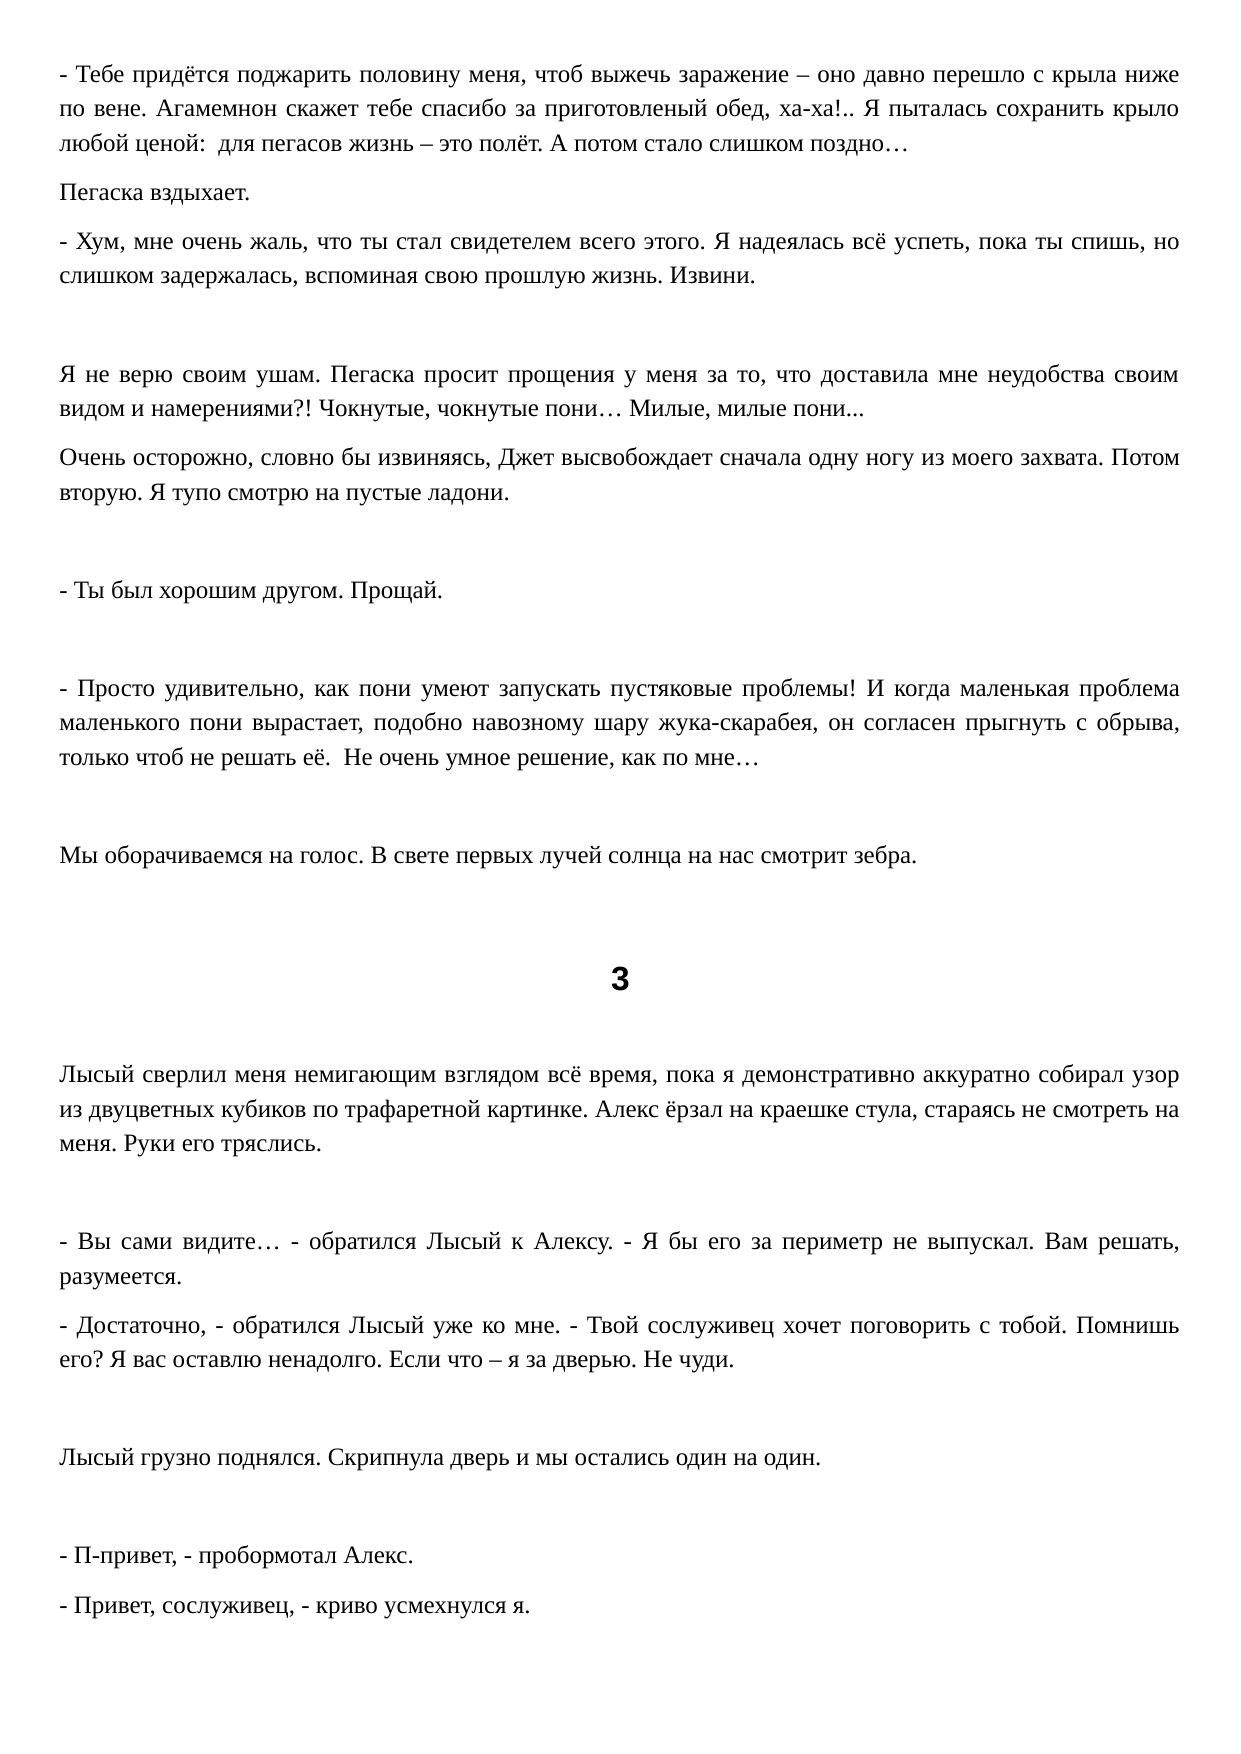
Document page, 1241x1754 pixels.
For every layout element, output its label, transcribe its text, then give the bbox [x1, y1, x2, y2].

text - Просто удивительно, как пони умеют запускать пустяковые проблемы! И когда маленькая проблема маленького пони вырастает, подобно навозному шару жука-скарабея, он согласен прыгнуть с обрыва, только чтоб не решать её. Не очень умное решение, как по мне… [59, 673, 1181, 771]
text - Тебе придётся поджарить половину меня, чтоб выжечь заражение – оно давно перешло с крыла ниже по вене. Агамемнон скажет тебе спасибо за приготовленый обед, ха-ха!.. Я пыталась сохранить крыло любой ценой: для пегасов жизнь – это полёт. А потом стало слишком поздно… [59, 59, 1181, 157]
text - Достаточно, - обратился Лысый уже ко мне. - Твой сослуживец хочет поговорить с тобой. Помнишь его? Я вас оставлю ненадолго. Если что – я за дверью. Не чуди. [59, 1310, 1181, 1373]
text - П-привет, - пробормотал Алекс. [59, 1541, 1181, 1569]
text - Привет, сослуживец, - криво усмехнулся я. [59, 1590, 1181, 1618]
text - Ты был хорошим другом. Прощай. [59, 575, 1181, 604]
text Пегаска вздыхает. [59, 177, 1181, 206]
subtitle 3 [59, 959, 1181, 998]
text Лысый сверлил меня немигающим взглядом всё время, пока я демонстративно аккуратно собирал узор из двуцветных кубиков по трафаретной картинке. Алекс ёрзал на краешке стула, стараясь не смотреть на меня. Руки его тряслись. [59, 1059, 1181, 1157]
text Мы оборачиваемся на голос. В свете первых лучей солнца на нас смотрит зебра. [59, 840, 1181, 869]
text Очень осторожно, словно бы извиняясь, Джет высвобождает сначала одну ногу из моего захвата. Потом вторую. Я тупо смотрю на пустые ладони. [59, 442, 1181, 506]
text - Хум, мне очень жаль, что ты стал свидетелем всего этого. Я надеялась всё успеть, пока ты спишь, но слишком задержалась, вспоминая свою прошлую жизнь. Извини. [59, 226, 1181, 289]
text Лысый грузно поднялся. Скрипнула дверь и мы остались один на один. [59, 1442, 1181, 1471]
text Я не верю своим ушам. Пегаска просит прощения у меня за то, что доставила мне неудобства своим видом и намерениями?! Чокнутые, чокнутые пони… Милые, милые пони... [59, 359, 1181, 422]
text - Вы сами видите… - обратился Лысый к Алексу. - Я бы его за периметр не выпускал. Вам решать, разумеется. [59, 1226, 1181, 1289]
